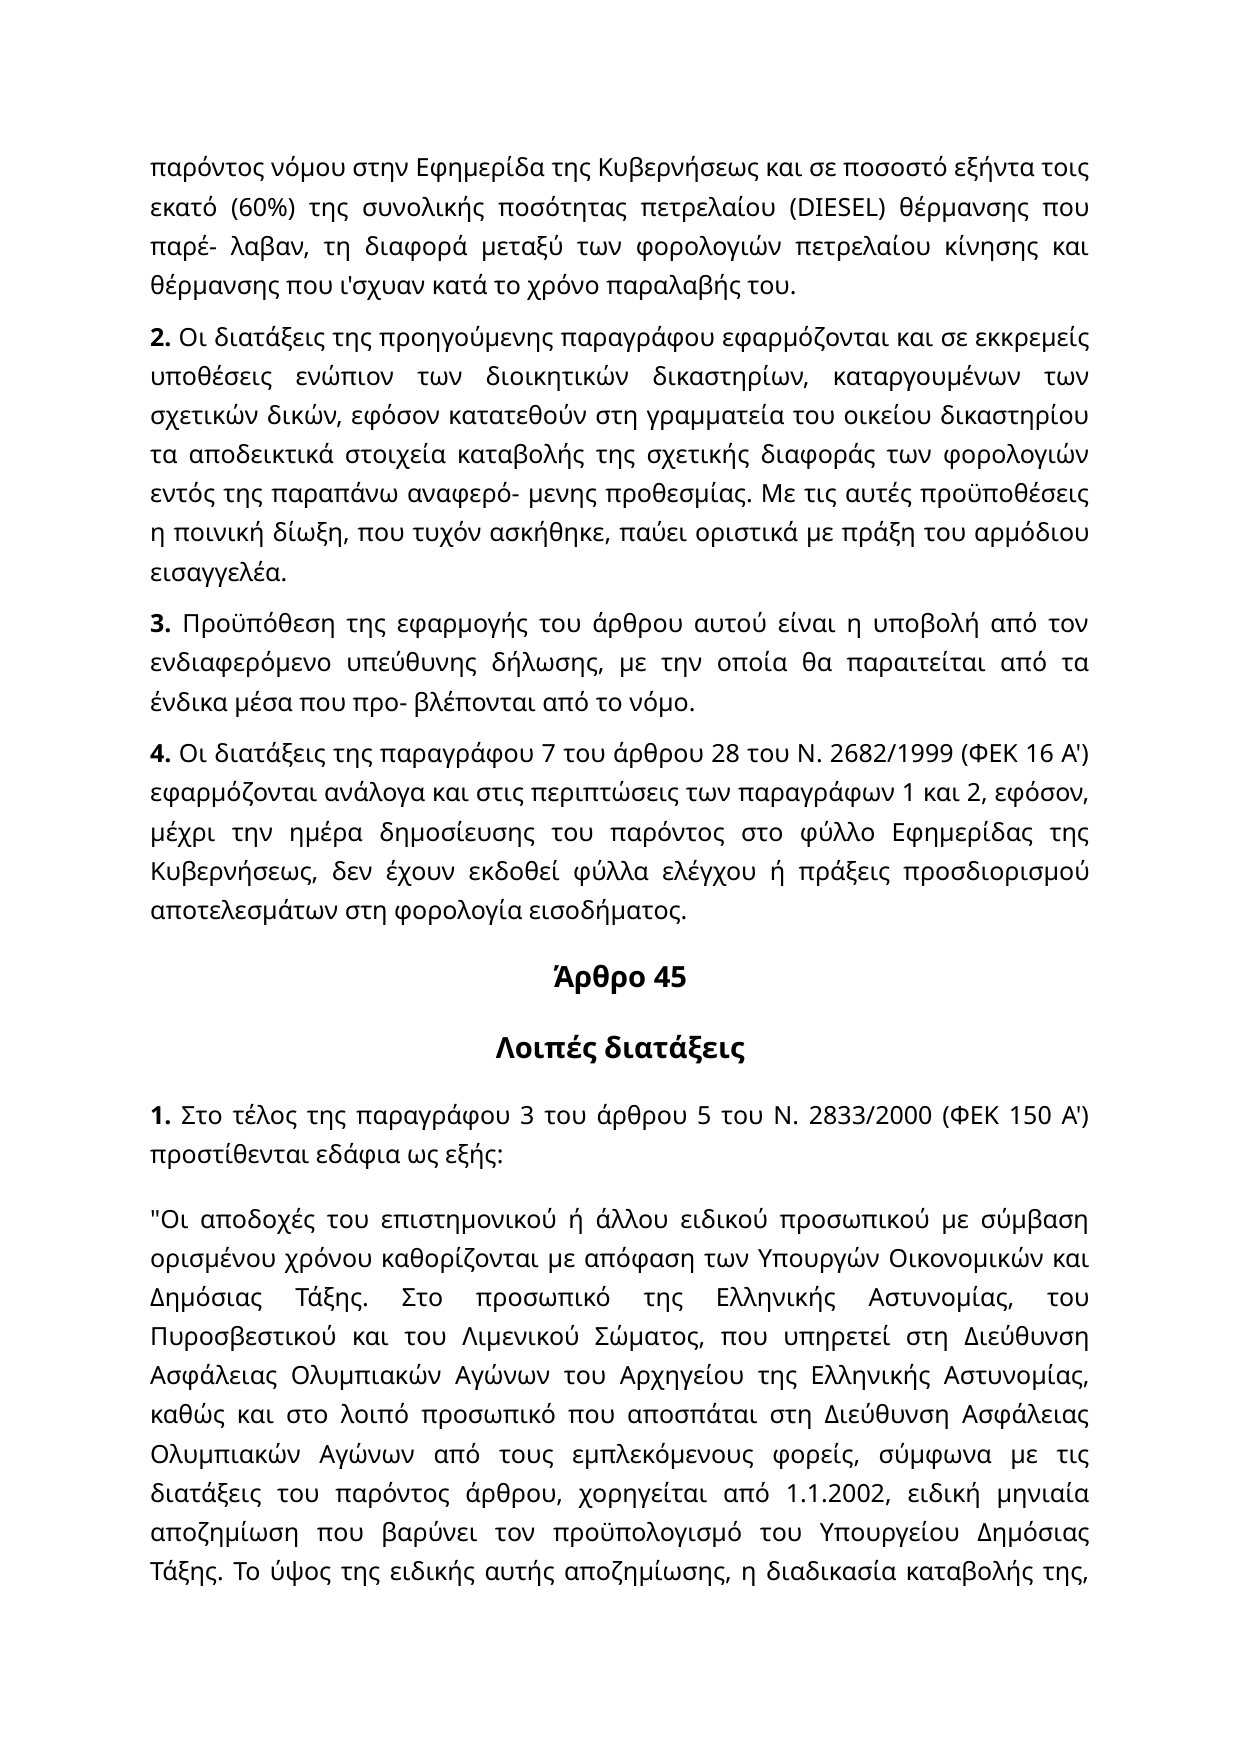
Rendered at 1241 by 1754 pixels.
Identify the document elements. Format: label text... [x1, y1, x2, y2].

text 3. Προϋπόθεση της εφαρμογής του άρθρου αυτού είναι η υποβολή από τον ενδιαφερόμενο υπεύθυνης δήλωσης, με την οποία θα παραιτείται από τα ένδικα μέσα που προ- βλέπονται από το νόμο. [150, 606, 1090, 718]
subtitle Άρθρο 45 [150, 957, 1090, 996]
text παρόντος νόμου στην Εφημερίδα της Κυβερνήσεως και σε ποσοστό εξήντα τοις εκατό (60%) της συνολικής ποσότητας πετρελαίου (DIESEL) θέρμανσης που παρέ- λαβαν, τη διαφορά μεταξύ των φορολογιών πετρελαίου κίνησης και θέρμανσης που ι'σχυαν κατά το χρόνο παραλαβής του. [150, 150, 1090, 302]
subtitle Λοιπές διατάξεις [150, 1027, 1090, 1067]
text 4. Οι διατάξεις της παραγράφου 7 του άρθρου 28 του Ν. 2682/1999 (ΦΕΚ 16 Α') εφαρμόζονται ανάλογα και στις περιπτώσεις των παραγράφων 1 και 2, εφόσον, μέχρι την ημέρα δημοσίευσης του παρόντος στο φύλλο Εφημερίδας της Κυβερνήσεως, δεν έχουν εκδοθεί φύλλα ελέγχου ή πράξεις προσδιορισμού αποτελεσμάτων στη φορολογία εισοδήματος. [150, 736, 1090, 927]
text 2. Οι διατάξεις της προηγούμενης παραγράφου εφαρμόζονται και σε εκκρεμείς υποθέσεις ενώπιον των διοικητικών δικαστηρίων, καταργουμένων των σχετικών δικών, εφόσον κατατεθούν στη γραμματεία του οικείου δικαστηρίου τα αποδεικτικά στοιχεία καταβολής της σχετικής διαφοράς των φορολογιών εντός της παραπάνω αναφερό- μενης προθεσμίας. Με τις αυτές προϋποθέσεις η ποινική δίωξη, που τυχόν ασκήθηκε, παύει οριστικά με πράξη του αρμόδιου εισαγγελέα. [150, 319, 1090, 588]
text "Οι αποδοχές του επιστημονικού ή άλλου ειδικού προσωπικού με σύμβαση ορισμένου χρόνου καθορίζονται με απόφαση των Υπουργών Οικονομικών και Δημόσιας Τάξης. Στο προσωπικό της Ελληνικής Αστυνομίας, του Πυροσβεστικού και του Λιμενικού Σώματος, που υπηρετεί στη Διεύθυνση Ασφάλειας Ολυμπιακών Αγώνων του Αρχηγείου της Ελληνικής Αστυνομίας, καθώς και στο λοιπό προσωπικό που αποσπάται στη Διεύθυνση Ασφάλειας Ολυμπιακών Αγώνων από τους εμπλεκόμενους φορείς, σύμφωνα με τις διατάξεις του παρόντος άρθρου, χορηγείται από 1.1.2002, ειδική μηνιαία αποζημίωση που βαρύνει τον προϋπολογισμό του Υπουργείου Δημόσιας Τάξης. Το ύψος της ειδικής αυτής αποζημίωσης, η διαδικασία καταβολής της, [150, 1201, 1090, 1588]
text 1. Στο τέλος της παραγράφου 3 του άρθρου 5 του Ν. 2833/2000 (ΦΕΚ 150 Α') προστίθενται εδάφια ως εξής: [150, 1098, 1090, 1171]
